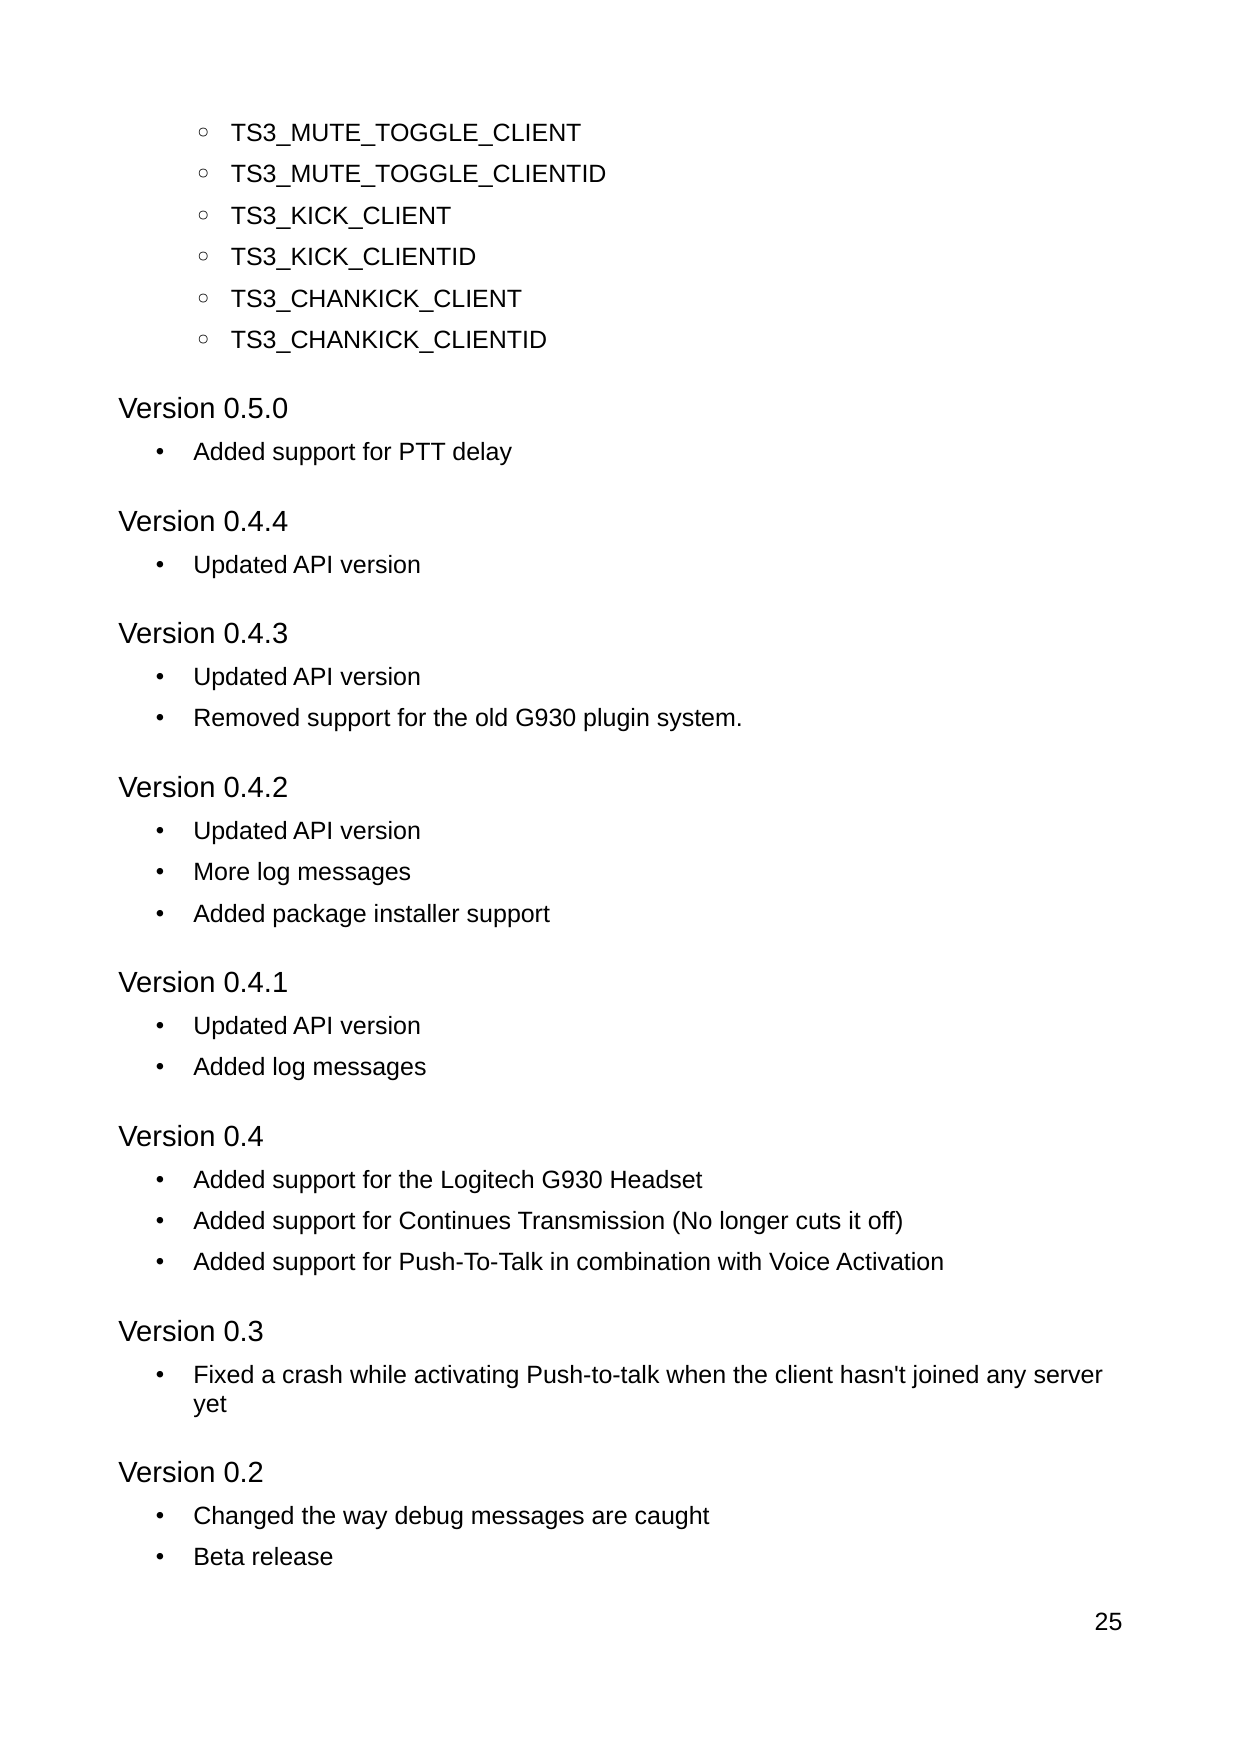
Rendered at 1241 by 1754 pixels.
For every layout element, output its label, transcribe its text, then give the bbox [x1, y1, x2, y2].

subtitle Version 0.4.4 [118, 504, 1122, 537]
list Added support for PTT delay [156, 437, 1122, 466]
subtitle Version 0.4.2 [118, 770, 1122, 803]
subtitle Version 0.4 [118, 1119, 1122, 1152]
list Added support for Push-To-Talk in combination with Voice Activation [156, 1247, 1122, 1276]
list TS3_CHANKICK_CLIENTID [193, 325, 1122, 354]
list TS3_CHANKICK_CLIENT [193, 283, 1122, 312]
subtitle Version 0.5.0 [118, 391, 1122, 425]
list TS3_MUTE_TOGGLE_CLIENTID [193, 159, 1122, 188]
list TS3_KICK_CLIENT [193, 201, 1122, 230]
list Beta release [156, 1542, 1122, 1571]
list Updated API version [156, 816, 1122, 845]
list Added log messages [156, 1052, 1122, 1081]
list Added support for the Logitech G930 Headset [156, 1165, 1122, 1193]
subtitle Version 0.4.1 [118, 965, 1122, 998]
list More log messages [156, 857, 1122, 886]
subtitle Version 0.4.3 [118, 616, 1122, 649]
list Updated API version [156, 1011, 1122, 1040]
subtitle Version 0.3 [118, 1314, 1122, 1347]
list TS3_MUTE_TOGGLE_CLIENT [193, 118, 1122, 147]
list Changed the way debug messages are caught [156, 1501, 1122, 1530]
list Removed support for the old G930 plugin system. [156, 703, 1122, 732]
list Fixed a crash while activating Push-to-talk when the client hasn't joined any server yet [156, 1360, 1122, 1417]
list Added package installer support [156, 898, 1122, 927]
list Added support for Continues Transmission (No longer cuts it off) [156, 1206, 1122, 1235]
list Updated API version [156, 662, 1122, 691]
subtitle Version 0.2 [118, 1455, 1122, 1488]
list Updated API version [156, 550, 1122, 578]
list TS3_KICK_CLIENTID [193, 242, 1122, 271]
